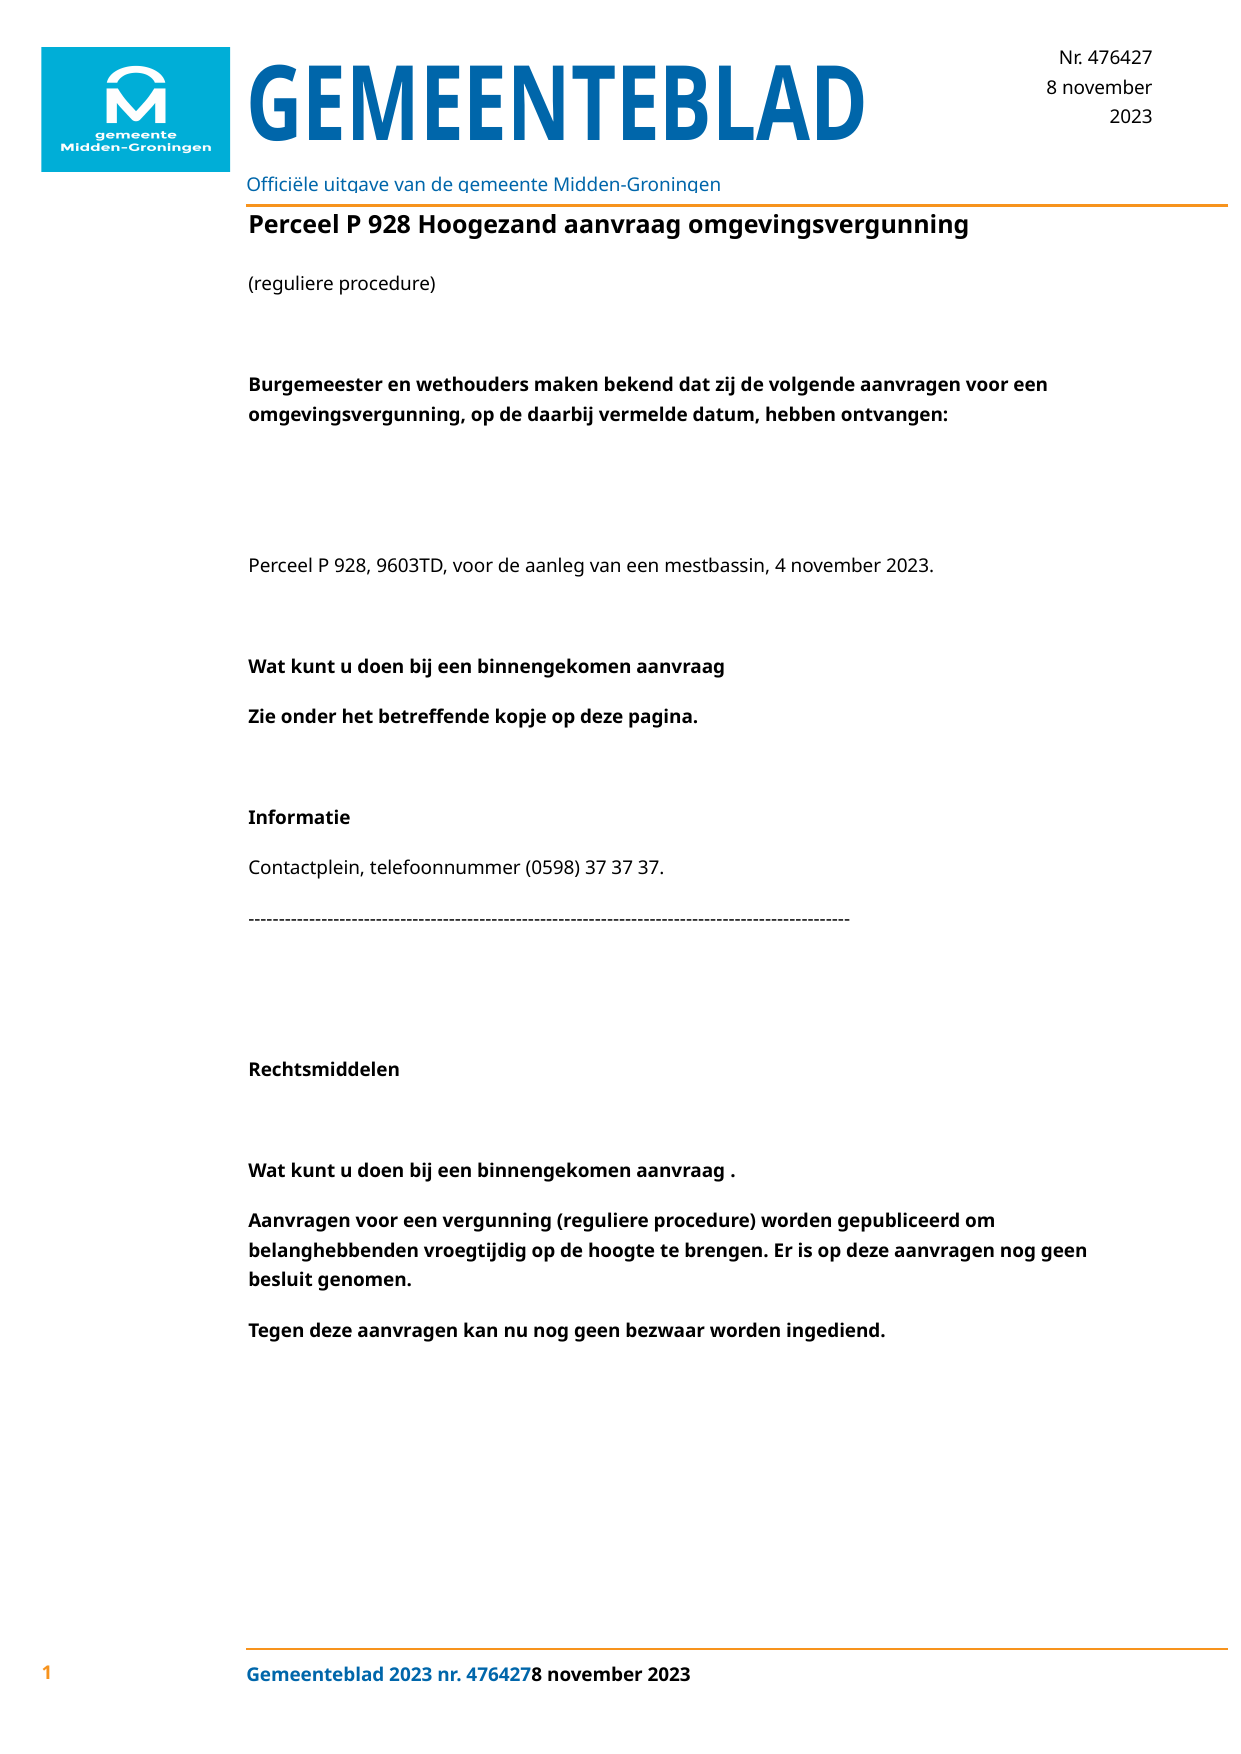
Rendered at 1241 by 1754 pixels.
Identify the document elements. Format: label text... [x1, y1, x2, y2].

text Aanvragen voor een vergunning (reguliere procedure) worden gepubliceerd om belanghebbenden vroegtijdig op de hoogte te brengen. Er is op deze aanvragen nog geen besluit genomen. [248, 1207, 1152, 1292]
picture [107, 89, 165, 122]
text (reguliere procedure) [248, 270, 1152, 296]
text Wat kunt u doen bij een binnengekomen aanvraag . [248, 1157, 1152, 1183]
text Contactplein, telefoonnummer (0598) 37 37 37. [248, 854, 1152, 880]
text Perceel P 928, 9603TD, voor de aanleg van een mestbassin, 4 november 2023. [248, 552, 1152, 578]
text Informatie [248, 804, 1152, 830]
text Zie onder het betreffende kopje op deze pagina. [248, 703, 1152, 729]
picture [108, 66, 164, 82]
text Perceel P 928 Hoogezand aanvraag omgevingsvergunning [248, 207, 1152, 241]
text Tegen deze aanvragen kan nu nog geen bezwaar worden ingediend. [248, 1317, 1152, 1343]
picture [184, 146, 190, 153]
text --------------------------------------------------------------------------------------------------- [248, 905, 1152, 931]
text Wat kunt u doen bij een binnengekomen aanvraag [248, 653, 1152, 678]
text Rechtsmiddelen [248, 1056, 1152, 1082]
text Burgemeester en wethouders maken bekend dat zij de volgende aanvragen voor een omgevingsvergunning, op de daarbij vermelde datum, hebben ontvangen: [248, 371, 1152, 426]
